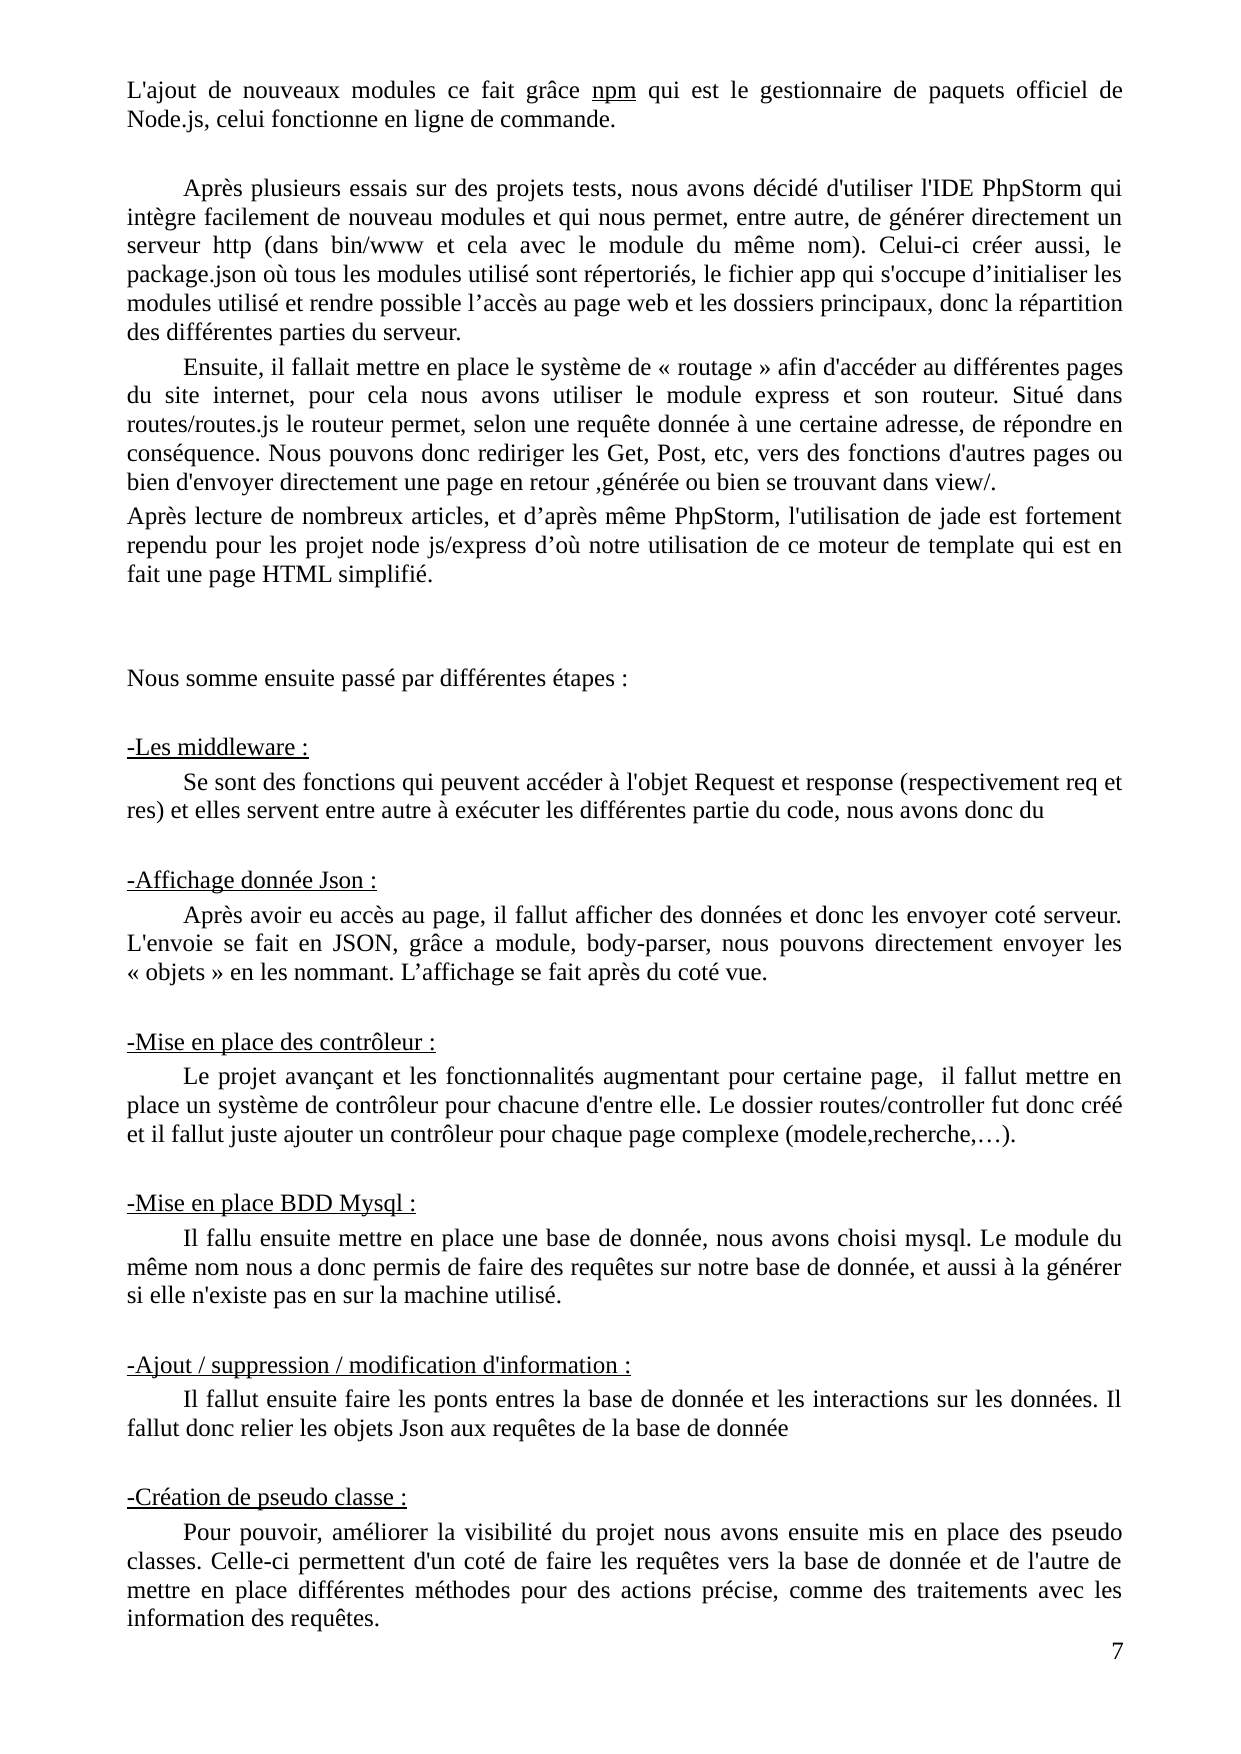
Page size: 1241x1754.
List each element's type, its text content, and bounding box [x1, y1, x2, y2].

text Après lecture de nombreux articles, et d’après même PhpStorm, l'utilisation de jade est fortement rependu pour les projet node js/express d’où notre utilisation de ce moteur de template qui est en fait une page HTML simplifié. [127, 501, 1123, 587]
text Après plusieurs essais sur des projets tests, nous avons décidé d'utiliser l'IDE PhpStorm qui intègre facilement de nouveau modules et qui nous permet, entre autre, de générer directement un serveur http (dans bin/www et cela avec le module du même nom). Celui-ci créer aussi, le package.json où tous les modules utilisé sont répertoriés, le fichier app qui s'occupe d’initialiser les modules utilisé et rendre possible l’accès au page web et les dossiers principaux, donc la répartition des différentes parties du serveur. [127, 173, 1123, 346]
text Après avoir eu accès au page, il fallut afficher des données et donc les envoyer coté serveur. L'envoie se fait en JSON, grâce a module, body-parser, nous pouvons directement envoyer les « objets » en les nommant. L’affichage se fait après du coté vue. [127, 900, 1123, 986]
text Il fallut ensuite faire les ponts entres la base de donnée et les interactions sur les données. Il fallut donc relier les objets Json aux requêtes de la base de donnée [127, 1384, 1123, 1442]
text Il fallu ensuite mettre en place une base de donnée, nous avons choisi mysql. Le module du même nom nous a donc permis de faire des requêtes sur notre base de donnée, et aussi à la générer si elle n'existe pas en sur la machine utilisé. [127, 1223, 1123, 1309]
text Le projet avançant et les fonctionnalités augmentant pour certaine page, il fallut mettre en place un système de contrôleur pour chacune d'entre elle. Le dossier routes/controller fut donc créé et il fallut juste ajouter un contrôleur pour chaque page complexe (modele,recherche,…). [127, 1061, 1123, 1147]
text Ensuite, il fallait mettre en place le système de « routage » afin d'accéder au différentes pages du site internet, pour cela nous avons utiliser le module express et son routeur. Situé dans routes/routes.js le routeur permet, selon une requête donnée à une certaine adresse, de répondre en conséquence. Nous pouvons donc rediriger les Get, Post, etc, vers des fonctions d'autres pages ou bien d'envoyer directement une page en retour ,générée ou bien se trouvant dans view/. [127, 352, 1123, 495]
text -Création de pseudo classe : [127, 1482, 1123, 1511]
text -Les middleware : [127, 732, 1123, 761]
text Nous somme ensuite passé par différentes étapes : [127, 663, 1123, 692]
text Pour pouvoir, améliorer la visibilité du projet nous avons ensuite mis en place des pseudo classes. Celle-ci permettent d'un coté de faire les requêtes vers la base de donnée et de l'autre de mettre en place différentes méthodes pour des actions précise, comme des traitements avec les information des requêtes. [127, 1517, 1123, 1632]
text -Mise en place des contrôleur : [127, 1027, 1123, 1055]
text -Ajout / suppression / modification d'information : [127, 1350, 1123, 1378]
text Se sont des fonctions qui peuvent accéder à l'objet Request et response (respectivement req et res) et elles servent entre autre à exécuter les différentes partie du code, nous avons donc du [127, 767, 1123, 824]
text -Mise en place BDD Mysql : [127, 1188, 1123, 1217]
text L'ajout de nouveaux modules ce fait grâce npm qui est le gestionnaire de paquets officiel de Node.js, celui fonctionne en ligne de commande. [127, 75, 1123, 132]
text -Affichage donnée Json : [127, 865, 1123, 894]
